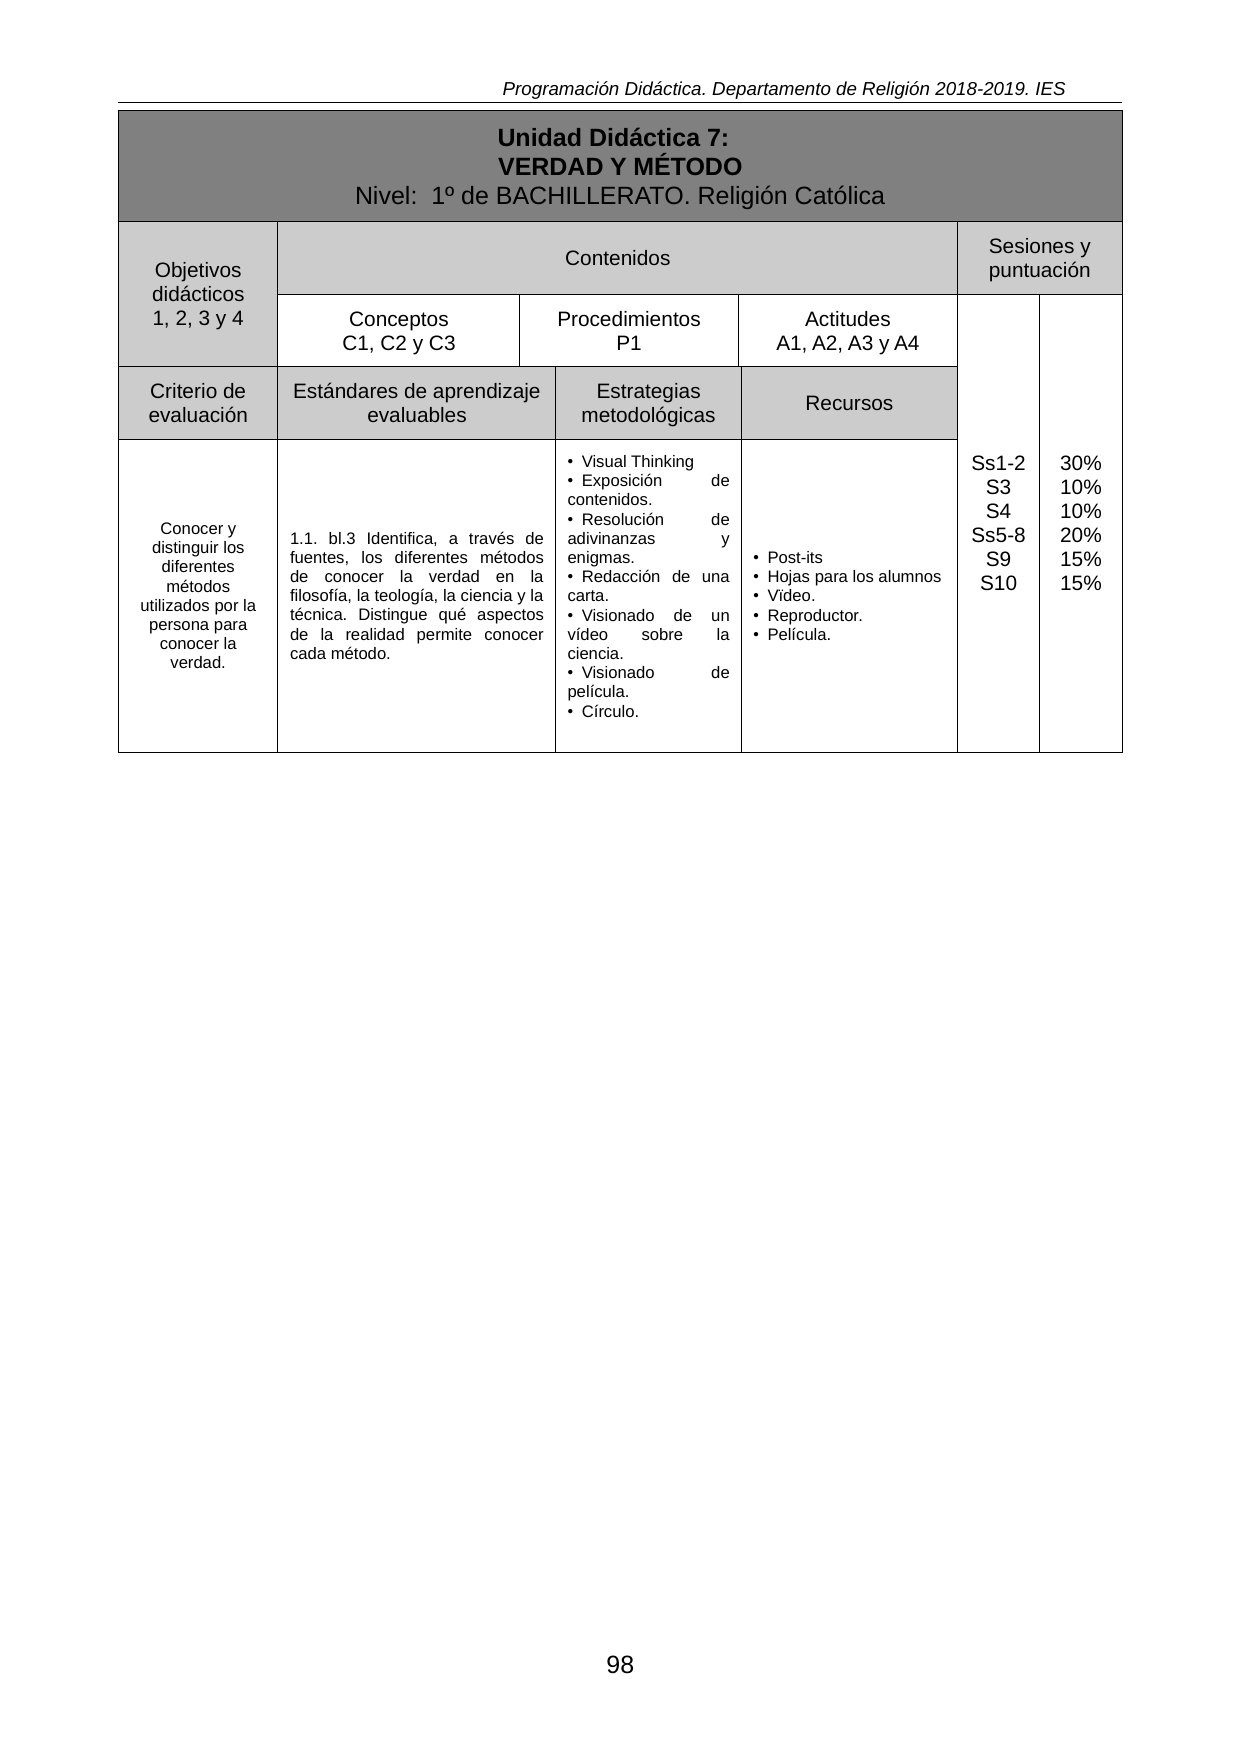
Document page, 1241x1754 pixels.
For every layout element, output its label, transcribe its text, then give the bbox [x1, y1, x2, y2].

table_cell Estrategias metodológicas [556, 367, 741, 439]
table_cell Estándares de aprendizaje evaluables [278, 367, 555, 439]
table_cell Post-its Hojas para los alumnos Vïdeo. Reproductor. Película. [742, 440, 957, 752]
table_cell Contenidos [278, 222, 957, 294]
table_cell Conceptos C1, C2 y C3 [278, 295, 519, 366]
table_cell Ss1-2 S3 S4 Ss5-8 S9 S10 [958, 295, 1039, 752]
table_cell Objetivos didácticos 1, 2, 3 y 4 [119, 222, 277, 366]
table_cell Criterio de evaluación [119, 367, 277, 439]
table_header Unidad Didáctica 7: VERDAD Y MÉTODO Nivel: 1º de BACHILLERATO. Religión Católica [119, 111, 1122, 221]
table_cell 30% 10% 10% 20% 15% 15% [1040, 295, 1122, 752]
table_cell Conocer y distinguir los diferentes métodos utilizados por la persona para conocer la verdad. [119, 440, 277, 752]
table_cell Sesiones y puntuación [958, 222, 1122, 294]
table_cell 1.1. bl.3 Identifica, a través de fuentes, los diferentes métodos de conocer la verdad en la filosofía, la teología, la ciencia y la técnica. Distingue qué aspectos de la realidad permite conocer cada método. [278, 440, 555, 752]
table_cell Procedimientos P1 [520, 295, 738, 366]
table_cell Actitudes A1, A2, A3 y A4 [739, 295, 957, 366]
table_cell Recursos [742, 367, 957, 439]
table_cell Visual Thinking Exposición de contenidos. Resolución de adivinanzas y enigmas. Redacción de una carta. Visionado de un vídeo sobre la ciencia. Visionado de película. Círculo. [556, 440, 741, 752]
